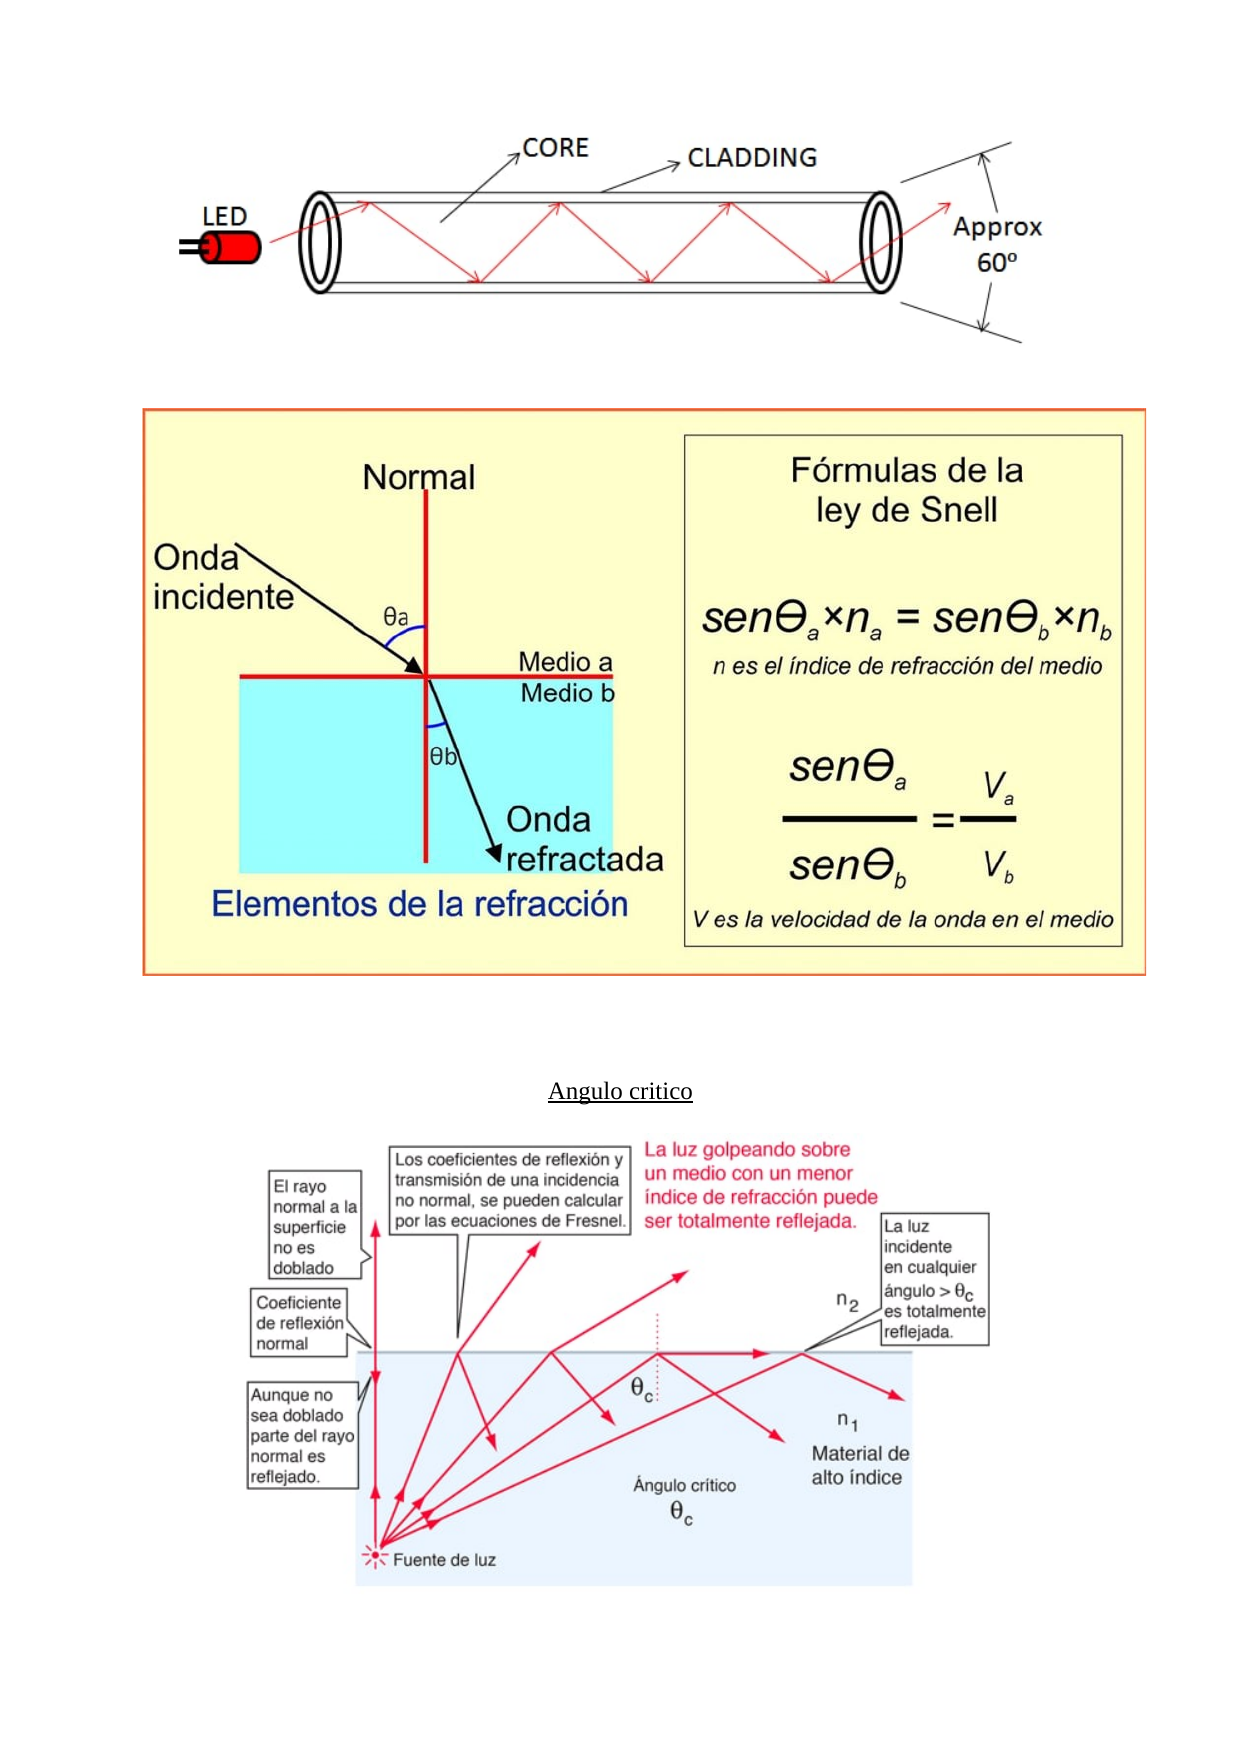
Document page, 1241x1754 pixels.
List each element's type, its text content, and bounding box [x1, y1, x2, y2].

text Angulo critico [118, 1076, 1122, 1105]
picture [142, 408, 1147, 976]
picture [178, 118, 1062, 367]
picture [244, 1133, 996, 1630]
